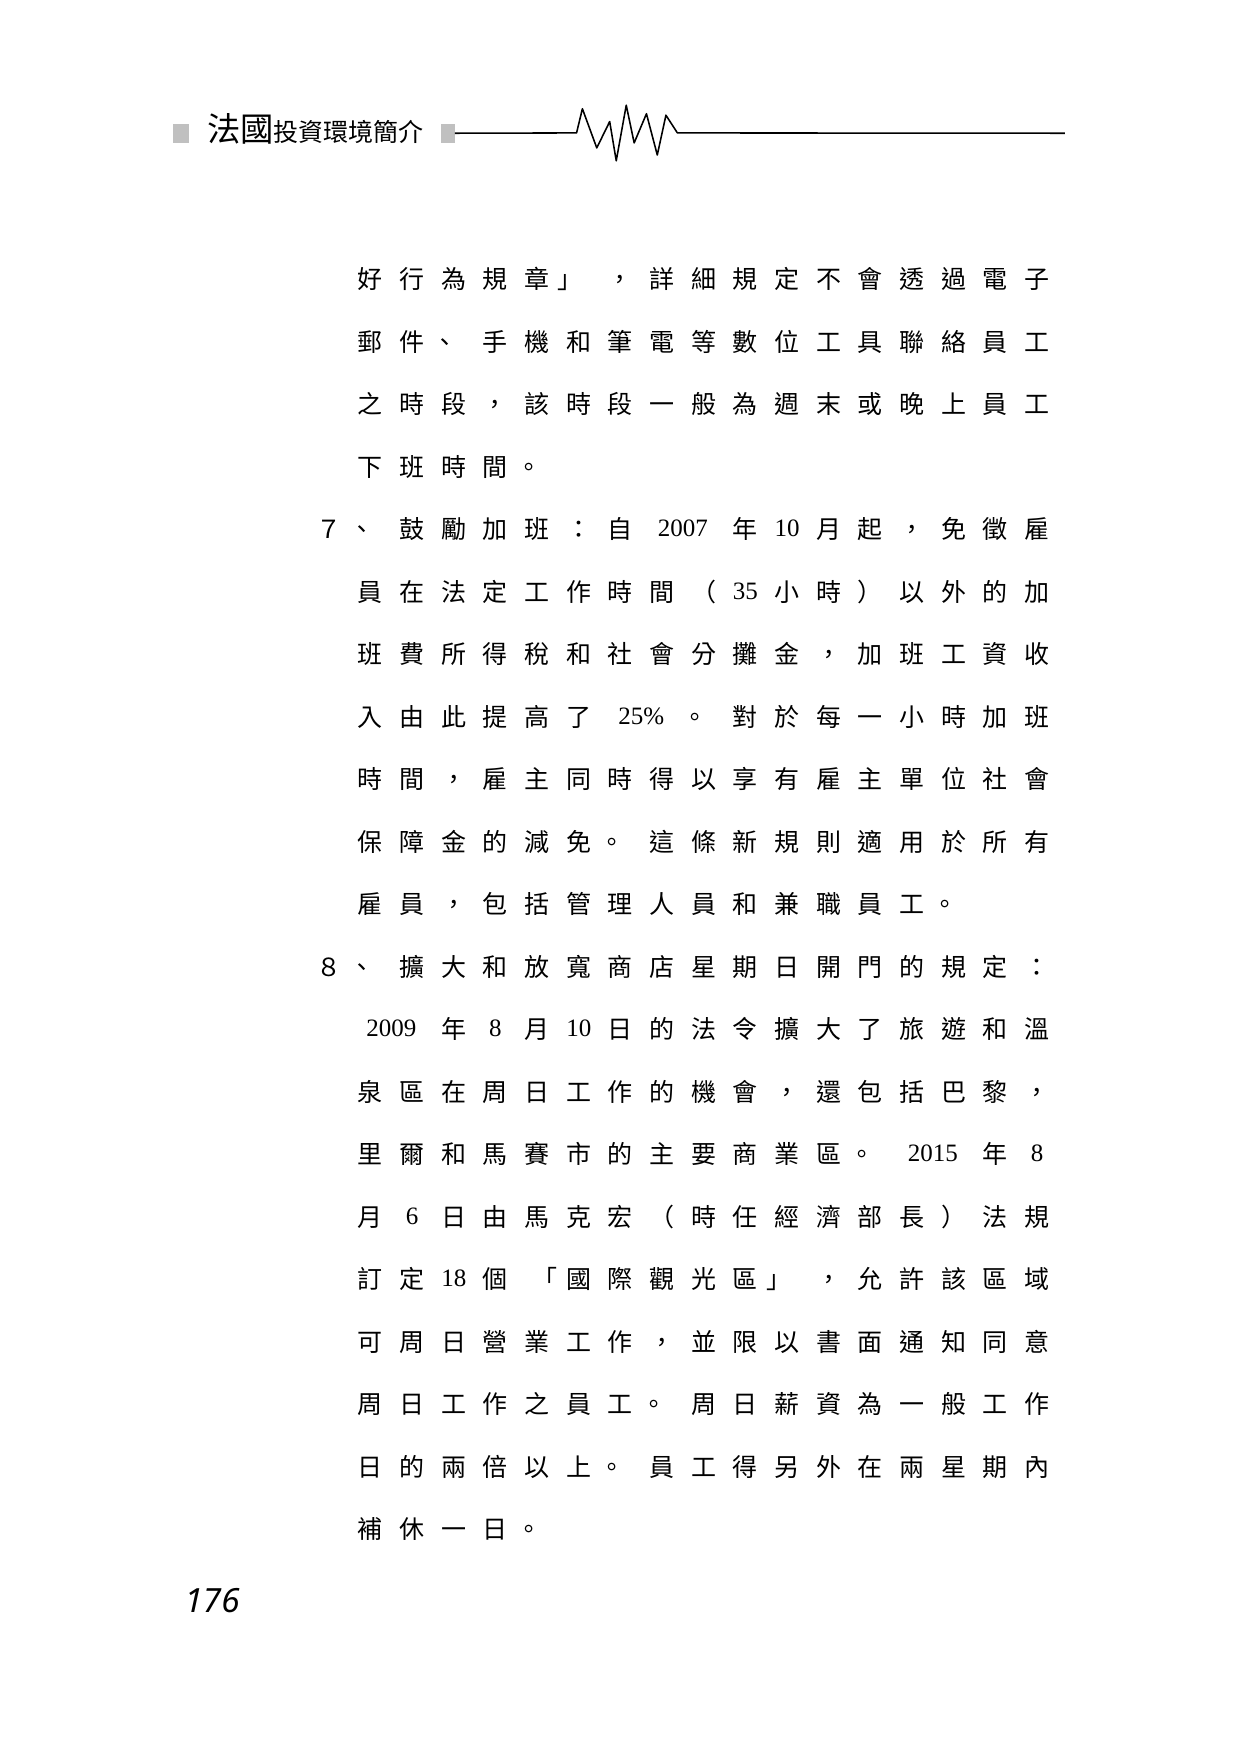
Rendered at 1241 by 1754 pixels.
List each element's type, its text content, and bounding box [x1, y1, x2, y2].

text 好行為規章」，詳細規定不會透過電子郵件、手機和筆電等數位工具聯絡員工之時段，該時段一般為週末或晚上員工下班時間。 [281, 236, 1058, 486]
text ８、擴大和放寬商店星期日開門的規定：2009年8月10日的法令擴大了旅遊和溫泉區在周日工作的機會，還包括巴黎，里爾和馬賽市的主要商業區。2015年8月6日由馬克宏（時任經濟部長）法規訂定18個「國際觀光區」，允許該區域可周日營業工作，並限以書面通知同意周日工作之員工。周日薪資為一般工作日的兩倍以上。員工得另外在兩星期內補休一日。 [281, 924, 1058, 1549]
text ７、鼓勵加班：自2007年10月起，免徵雇員在法定工作時間（35小時）以外的加班費所得稅和社會分攤金，加班工資收入由此提高了25%。對於每一小時加班時間，雇主同時得以享有雇主單位社會保障金的減免。這條新規則適用於所有雇員，包括管理人員和兼職員工。 [281, 486, 1058, 924]
